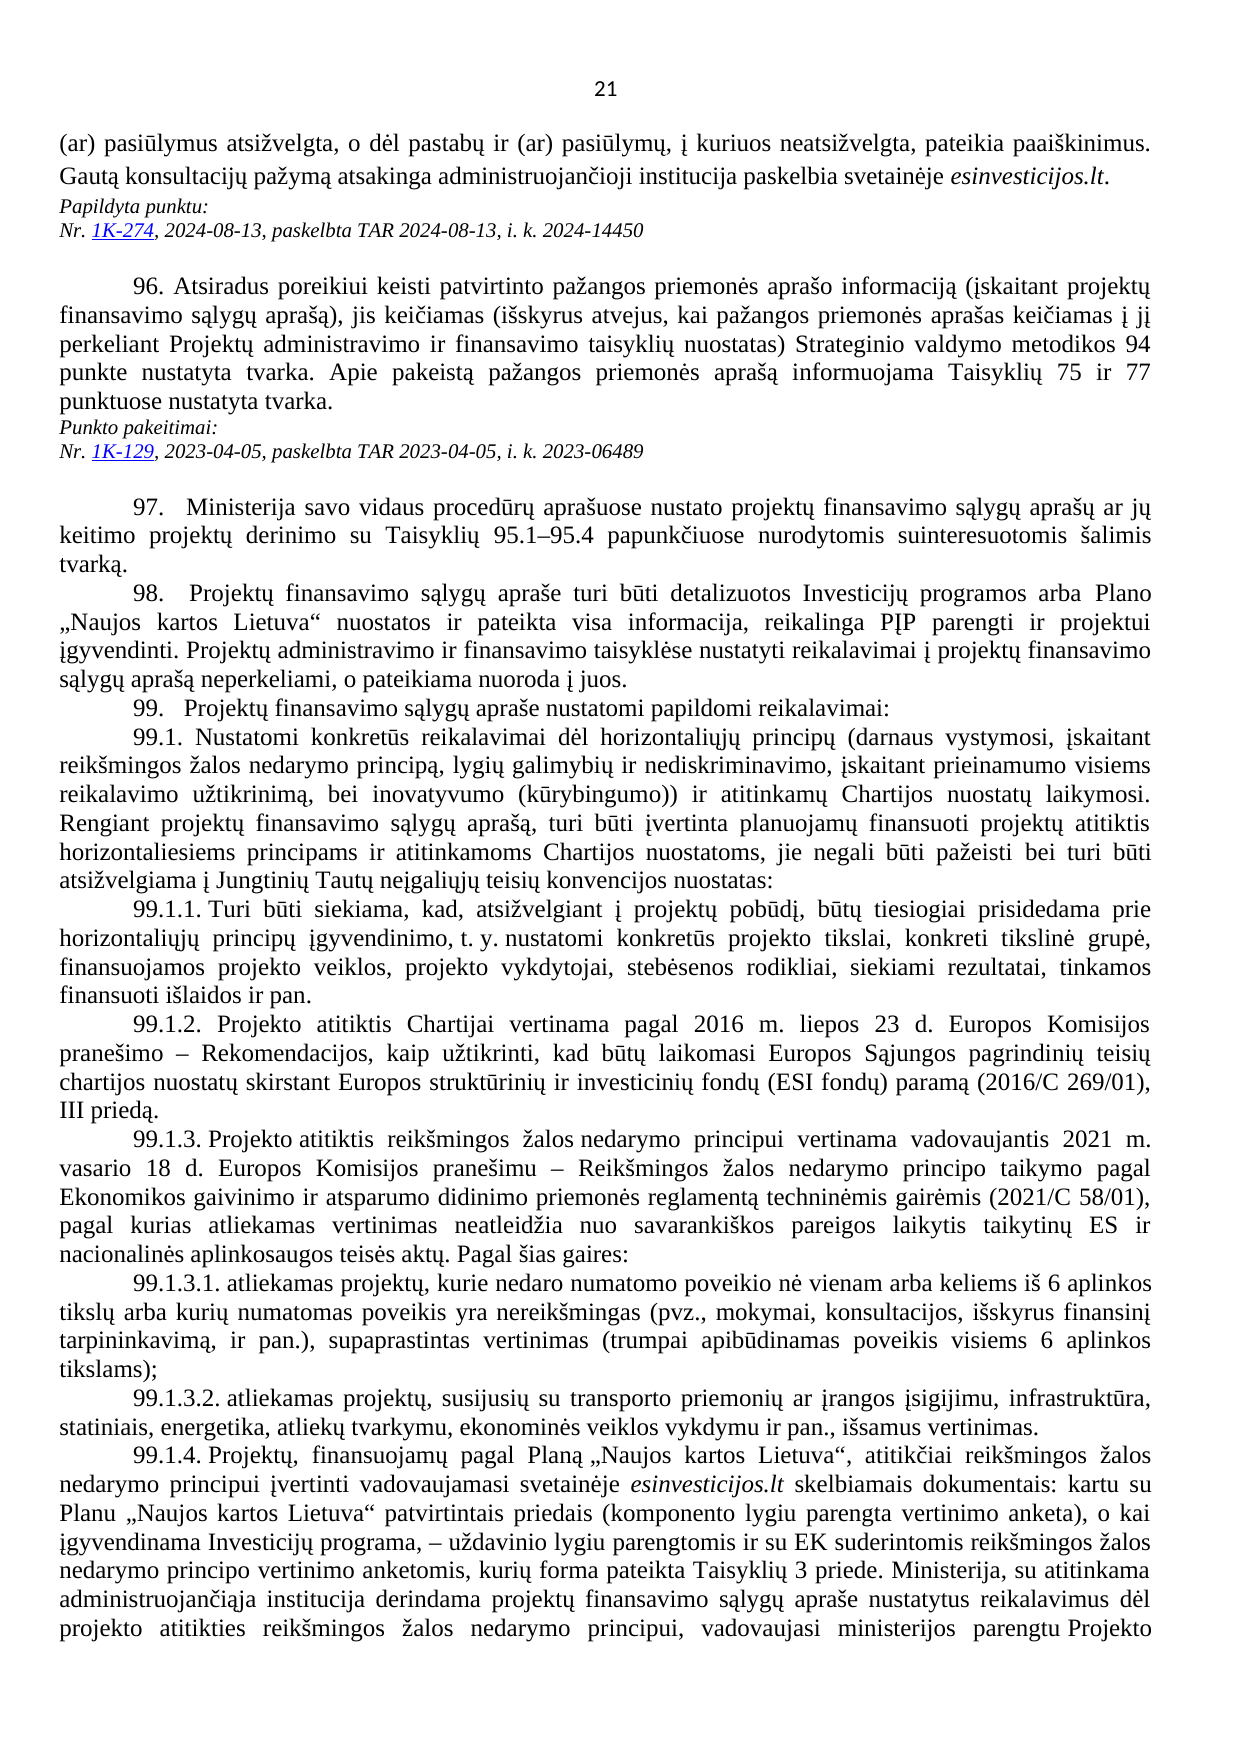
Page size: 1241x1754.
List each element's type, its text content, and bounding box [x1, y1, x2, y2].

text 99. Projektų finansavimo sąlygų apraše nustatomi papildomi reikalavimai: [59, 693, 1152, 722]
text Nr. 1K-129, 2023-04-05, paskelbta TAR 2023-04-05, i. k. 2023-06489 [59, 439, 1152, 463]
text 99.1.3.2. atliekamas projektų, susijusių su transporto priemonių ar įrangos įsigijimu, infrastruktūra, statiniais, energetika, atliekų tvarkymu, ekonominės veiklos vykdymu ir pan., išsamus vertinimas. [59, 1383, 1152, 1441]
text 99.1.1. Turi būti siekiama, kad, atsižvelgiant į projektų pobūdį, būtų tiesiogiai prisidedama prie horizontaliųjų principų įgyvendinimo, t. y. nustatomi konkretūs projekto tikslai, konkreti tikslinė grupė, finansuojamos projekto veiklos, projekto vykdytojai, stebėsenos rodikliai, siekiami rezultatai, tinkamos finansuoti išlaidos ir pan. [59, 894, 1152, 1009]
text 99.1.3.1. atliekamas projektų, kurie nedaro numatomo poveikio nė vienam arba keliems iš 6 aplinkos tikslų arba kurių numatomas poveikis yra nereikšmingas (pvz., mokymai, konsultacijos, išskyrus finansinį tarpininkavimą, ir pan.), supaprastintas vertinimas (trumpai apibūdinamas poveikis visiems 6 aplinkos tikslams); [59, 1268, 1152, 1383]
text Punkto pakeitimai: [59, 415, 1152, 439]
text 97. Ministerija savo vidaus procedūrų aprašuose nustato projektų finansavimo sąlygų aprašų ar jų keitimo projektų derinimo su Taisyklių 95.1–95.4 papunkčiuose nurodytomis suinteresuotomis šalimis tvarką. [59, 492, 1152, 578]
text (ar) pasiūlymus atsižvelgta, o dėl pastabų ir (ar) pasiūlymų, į kuriuos neatsižvelgta, pateikia paaiškinimus. Gautą konsultacijų pažymą atsakinga administruojančioji institucija paskelbia svetainėje esinvesticijos.lt. [59, 128, 1152, 190]
text 99.1. Nustatomi konkretūs reikalavimai dėl horizontaliųjų principų (darnaus vystymosi, įskaitant reikšmingos žalos nedarymo principą, lygių galimybių ir nediskriminavimo, įskaitant prieinamumo visiems reikalavimo užtikrinimą, bei inovatyvumo (kūrybingumo)) ir atitinkamų Chartijos nuostatų laikymosi. Rengiant projektų finansavimo sąlygų aprašą, turi būti įvertinta planuojamų finansuoti projektų atitiktis horizontaliesiems principams ir atitinkamoms Chartijos nuostatoms, jie negali būti pažeisti bei turi būti atsižvelgiama į Jungtinių Tautų neįgaliųjų teisių konvencijos nuostatas: [59, 722, 1152, 894]
text 99.1.4. Projektų, finansuojamų pagal Planą „Naujos kartos Lietuva“, atitikčiai reikšmingos žalos nedarymo principui įvertinti vadovaujamasi svetainėje esinvesticijos.lt skelbiamais dokumentais: kartu su Planu „Naujos kartos Lietuva“ patvirtintais priedais (komponento lygiu parengta vertinimo anketa), o kai įgyvendinama Investicijų programa, – uždavinio lygiu parengtomis ir su EK suderintomis reikšmingos žalos nedarymo principo vertinimo anketomis, kurių forma pateikta Taisyklių 3 priede. Ministerija, su atitinkama administruojančiąja institucija derindama projektų finansavimo sąlygų apraše nustatytus reikalavimus dėl projekto atitikties reikšmingos žalos nedarymo principui, vadovaujasi ministerijos parengtu Projekto [59, 1441, 1152, 1642]
text 98. Projektų finansavimo sąlygų apraše turi būti detalizuotos Investicijų programos arba Plano „Naujos kartos Lietuva“ nuostatos ir pateikta visa informacija, reikalinga PĮP parengti ir projektui įgyvendinti. Projektų administravimo ir finansavimo taisyklėse nustatyti reikalavimai į projektų finansavimo sąlygų aprašą neperkeliami, o pateikiama nuoroda į juos. [59, 578, 1152, 693]
text 96. Atsiradus poreikiui keisti patvirtinto pažangos priemonės aprašo informaciją (įskaitant projektų finansavimo sąlygų aprašą), jis keičiamas (išskyrus atvejus, kai pažangos priemonės aprašas keičiamas į jį perkeliant Projektų administravimo ir finansavimo taisyklių nuostatas) Strateginio valdymo metodikos 94 punkte nustatyta tvarka. Apie pakeistą pažangos priemonės aprašą informuojama Taisyklių 75 ir 77 punktuose nustatyta tvarka. [59, 271, 1152, 415]
text Nr. 1K-274, 2024-08-13, paskelbta TAR 2024-08-13, i. k. 2024-14450 [59, 218, 1152, 242]
text 99.1.3. Projekto atitiktis reikšmingos žalos nedarymo principui vertinama vadovaujantis 2021 m. vasario 18 d. Europos Komisijos pranešimu – Reikšmingos žalos nedarymo principo taikymo pagal Ekonomikos gaivinimo ir atsparumo didinimo priemonės reglamentą techninėmis gairėmis (2021/C 58/01), pagal kurias atliekamas vertinimas neatleidžia nuo savarankiškos pareigos laikytis taikytinų ES ir nacionalinės aplinkosaugos teisės aktų. Pagal šias gaires: [59, 1124, 1152, 1268]
text Papildyta punktu: [59, 194, 1152, 218]
text 99.1.2. Projekto atitiktis Chartijai vertinama pagal 2016 m. liepos 23 d. Europos Komisijos pranešimo – Rekomendacijos, kaip užtikrinti, kad būtų laikomasi Europos Sąjungos pagrindinių teisių chartijos nuostatų skirstant Europos struktūrinių ir investicinių fondų (ESI fondų) paramą (2016/C 269/01), III priedą. [59, 1009, 1152, 1124]
